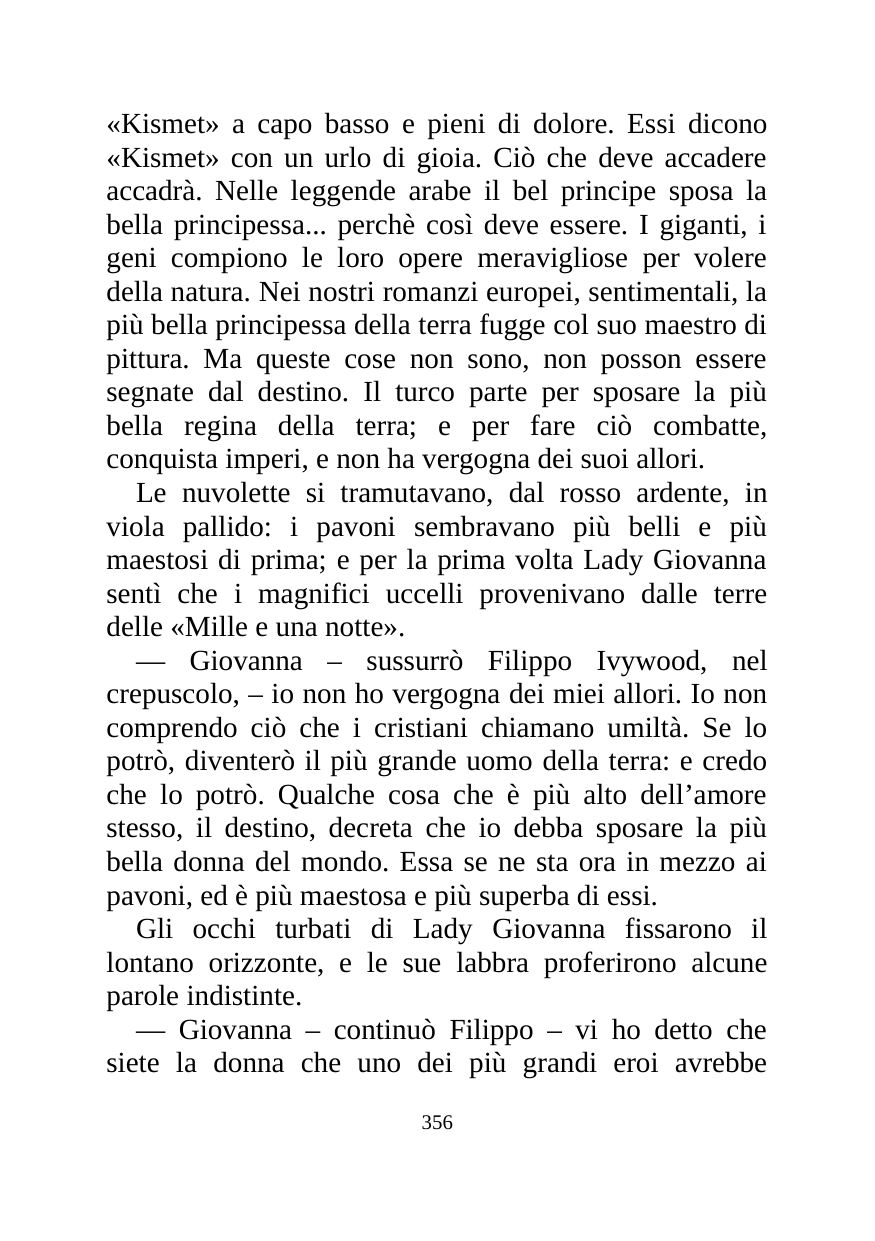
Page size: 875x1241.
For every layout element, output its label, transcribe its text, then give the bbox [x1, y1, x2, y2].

text Le nuvolette si tramutavano, dal rosso ardente, in viola pallido: i pavoni sembravano più belli e più maestosi di prima; e per la prima volta Lady Giovanna sentì che i magnifici uccelli provenivano dalle terre delle «Mille e una notte». [106, 475, 768, 643]
text Gli occhi turbati di Lady Giovanna fissarono il lontano orizzonte, e le sue labbra proferirono alcune parole indistinte. [106, 911, 768, 1012]
text — Giovanna – continuò Filippo – vi ho detto che siete la donna che uno dei più grandi eroi avrebbe [106, 1012, 768, 1079]
text «Kismet» a capo basso e pieni di dolore. Essi dicono «Kismet» con un urlo di gioia. Ciò che deve accadere accadrà. Nelle leggende arabe il bel principe sposa la bella principessa... perchè così deve essere. I giganti, i geni compiono le loro opere meravigliose per volere della natura. Nei nostri romanzi europei, sentimentali, la più bella principessa della terra fugge col suo maestro di pittura. Ma queste cose non sono, non posson essere segnate dal destino. Il turco parte per sposare la più bella regina della terra; e per fare ciò combatte, conquista imperi, e non ha vergogna dei suoi allori. [106, 106, 768, 475]
text — Giovanna – sussurrò Filippo Ivywood, nel crepuscolo, – io non ho vergogna dei miei allori. Io non comprendo ciò che i cristiani chiamano umiltà. Se lo potrò, diventerò il più grande uomo della terra: e credo che lo potrò. Qualche cosa che è più alto dell’amore stesso, il destino, decreta che io debba sposare la più bella donna del mondo. Essa se ne sta ora in mezzo ai pavoni, ed è più maestosa e più superba di essi. [106, 643, 768, 911]
